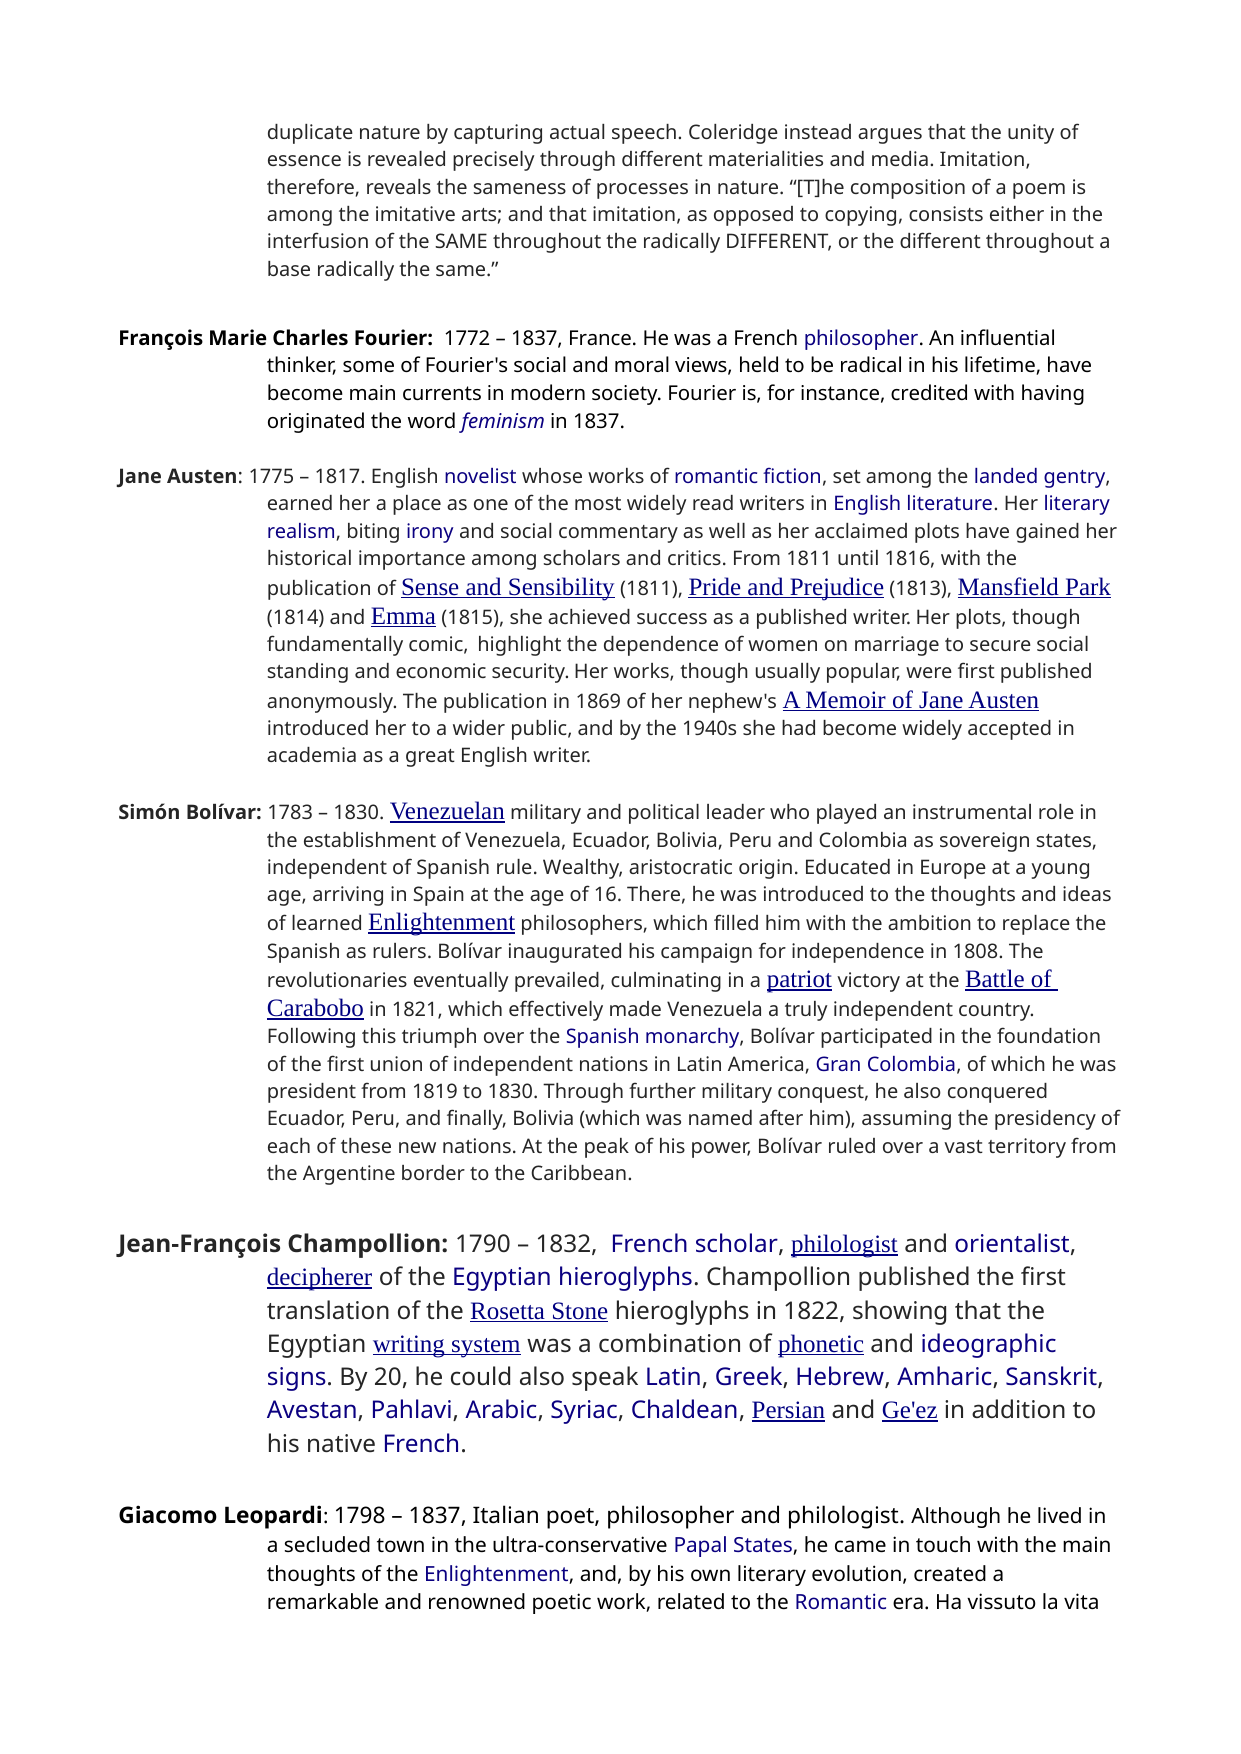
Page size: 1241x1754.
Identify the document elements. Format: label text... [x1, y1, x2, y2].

text Simón Bolívar: 1783 – 1830. Venezuelan military and political leader who played an instrumental role in the establishment of Venezuela, Ecuador, Bolivia, Peru and Colombia as sovereign states, independent of Spanish rule. Wealthy, aristocratic origin. Educated in Europe at a young age, arriving in Spain at the age of 16. There, he was introduced to the thoughts and ideas of learned Enlightenment philosophers, which filled him with the ambition to replace the Spanish as rulers. Bolívar inaugurated his campaign for independence in 1808. The revolutionaries eventually prevailed, culminating in a patriot victory at the Battle of Carabobo in 1821, which effectively made Venezuela a truly independent country. Following this triumph over the Spanish monarchy, Bolívar participated in the foundation of the first union of independent nations in Latin America, Gran Colombia, of which he was president from 1819 to 1830. Through further military conquest, he also conquered Ecuador, Peru, and finally, Bolivia (which was named after him), assuming the presidency of each of these new nations. At the peak of his power, Bolívar ruled over a vast territory from the Argentine border to the Caribbean. [118, 796, 1122, 1186]
text Jean-François Champollion: 1790 – 1832, French scholar, philologist and orientalist, decipherer of the Egyptian hieroglyphs. Champollion published the first translation of the Rosetta Stone hieroglyphs in 1822, showing that the Egyptian writing system was a combination of phonetic and ideographic signs. By 20, he could also speak Latin, Greek, Hebrew, Amharic, Sanskrit, Avestan, Pahlavi, Arabic, Syriac, Chaldean, Persian and Ge'ez in addition to his native French. [118, 1227, 1122, 1459]
text Jane Austen: 1775 – 1817. English novelist whose works of romantic fiction, set among the landed gentry, earned her a place as one of the most widely read writers in English literature. Her literary realism, biting irony and social commentary as well as her acclaimed plots have gained her historical importance among scholars and critics. From 1811 until 1816, with the publication of Sense and Sensibility (1811), Pride and Prejudice (1813), Mansfield Park (1814) and Emma (1815), she achieved success as a published writer. Her plots, though fundamentally comic, highlight the dependence of women on marriage to secure social standing and economic security. Her works, though usually popular, were first published anonymously. The publication in 1869 of her nephew's A Memoir of Jane Austen introduced her to a wider public, and by the 1940s she had become widely accepted in academia as a great English writer. [118, 462, 1122, 769]
text Giacomo Leopardi: 1798 – 1837, Italian poet, philosopher and philologist. Although he lived in a secluded town in the ultra-conservative Papal States, he came in touch with the main thoughts of the Enlightenment, and, by his own literary evolution, created a remarkable and renowned poetic work, related to the Romantic era. Ha vissuto la vita [118, 1499, 1122, 1616]
text François Marie Charles Fourier: 1772 – 1837, France. He was a French philosopher. An influential thinker, some of Fourier's social and moral views, held to be radical in his lifetime, have become main currents in modern society. Fourier is, for instance, credited with having originated the word feminism in 1837. [118, 323, 1122, 434]
text duplicate nature by capturing actual speech. Coleridge instead argues that the unity of essence is revealed precisely through different materialities and media. Imitation, therefore, reveals the sameness of processes in nature. “[T]he composition of a poem is among the imitative arts; and that imitation, as opposed to copying, consists either in the interfusion of the SAME throughout the radically DIFFERENT, or the different throughout a base radically the same.” [118, 118, 1122, 282]
